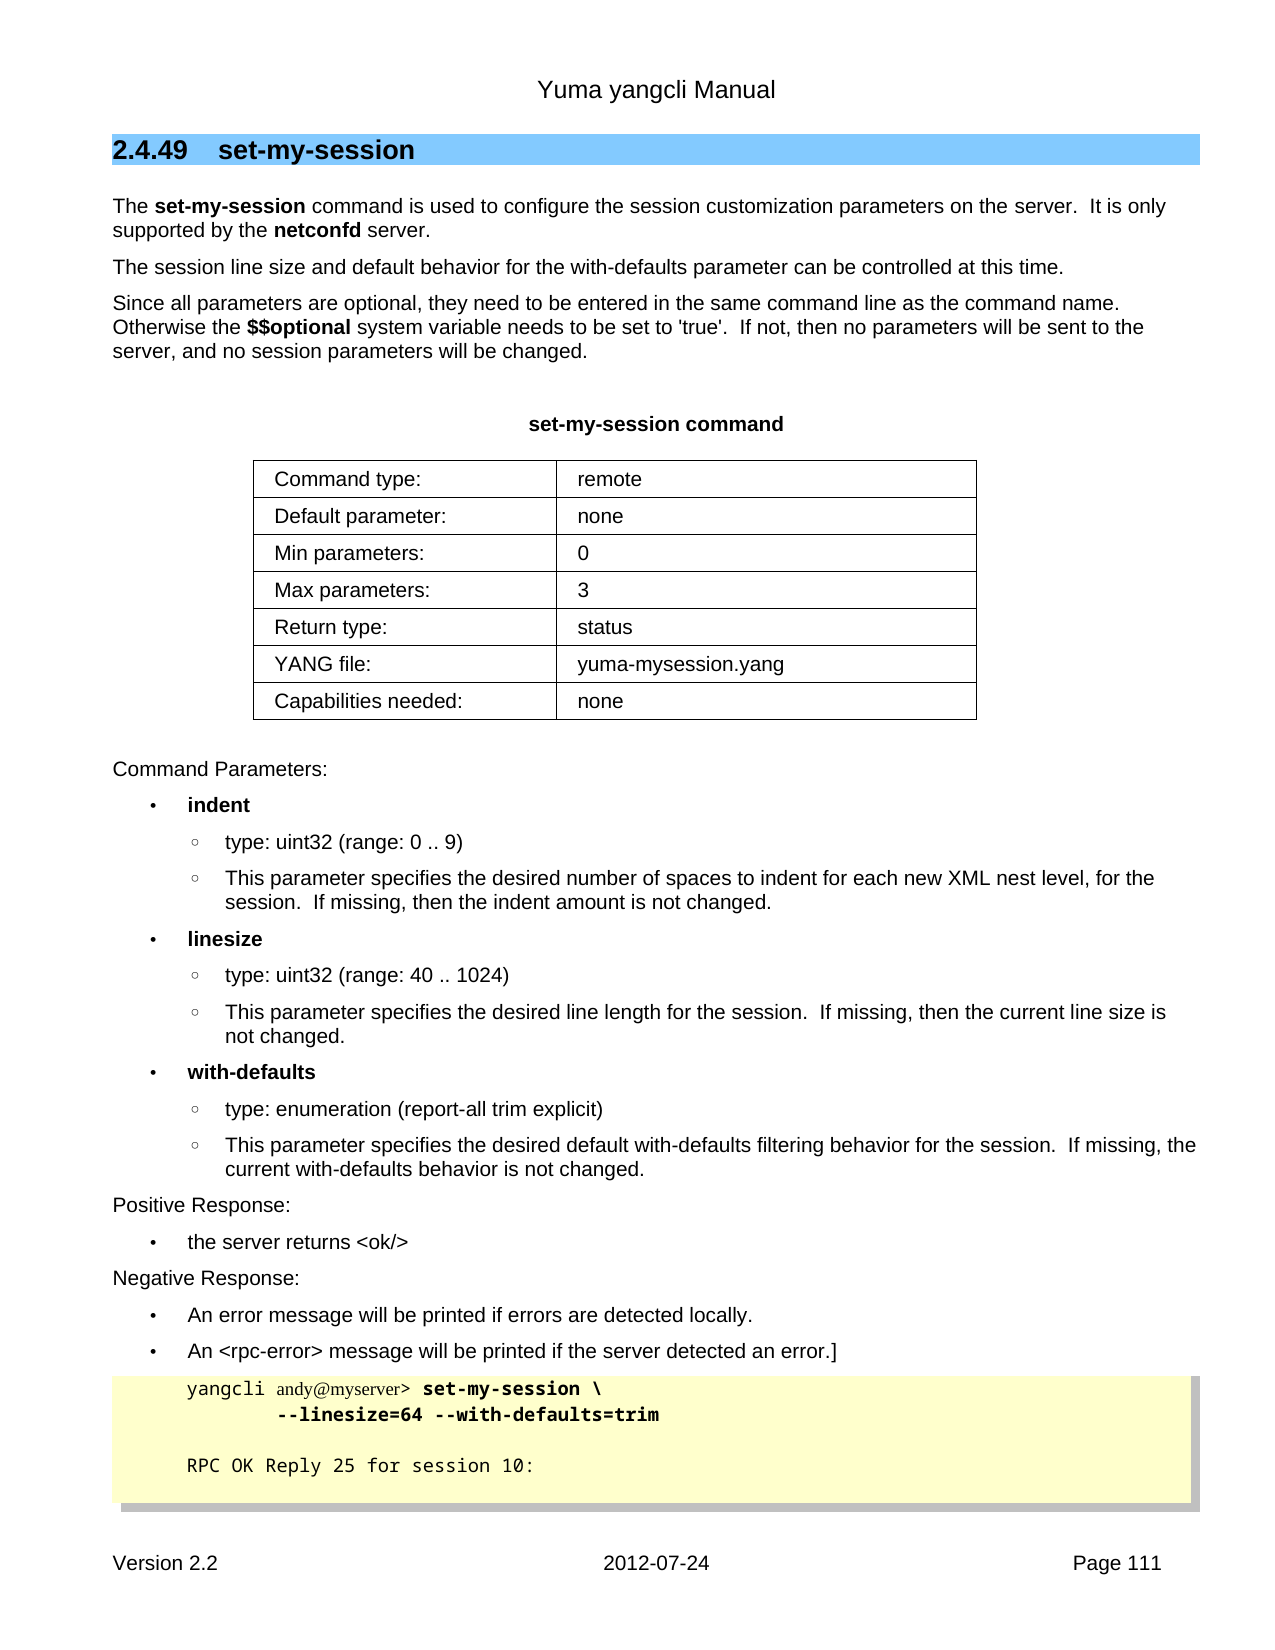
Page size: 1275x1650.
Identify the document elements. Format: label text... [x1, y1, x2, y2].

list with-defaults [150, 1060, 1200, 1084]
table_cell Return type: [254, 609, 556, 645]
list the server returns <ok/> [150, 1230, 1200, 1254]
list linesize [150, 927, 1200, 951]
subtitle set-my-session command [127, 412, 1185, 436]
table_cell 3 [557, 572, 976, 608]
text Positive Response: [112, 1193, 1200, 1217]
text Command Parameters: [112, 757, 1200, 781]
table_header remote [557, 461, 976, 497]
list This parameter specifies the desired line length for the session. If missing, then the current line size is not changed. [187, 999, 1200, 1047]
table_header Command type: [254, 461, 556, 497]
table_cell Max parameters: [254, 572, 556, 608]
text --linesize=64 --with-defaults=trim [112, 1401, 1191, 1427]
table_cell none [557, 683, 976, 719]
table_cell Min parameters: [254, 535, 556, 571]
list indent [150, 793, 1200, 817]
table_cell Capabilities needed: [254, 683, 556, 719]
table_cell none [557, 498, 976, 534]
list type: uint32 (range: 40 .. 1024) [187, 963, 1200, 987]
text The session line size and default behavior for the with-defaults parameter can be controlled at this time. [112, 254, 1200, 278]
list An <rpc-error> message will be printed if the server detected an error.] [150, 1339, 1200, 1363]
text Negative Response: [112, 1266, 1200, 1290]
list An error message will be printed if errors are detected locally. [150, 1303, 1200, 1327]
table_cell 0 [557, 535, 976, 571]
table_cell yuma-mysession.yang [557, 646, 976, 682]
subtitle set-my-session [112, 134, 1200, 165]
list type: enumeration (report-all trim explicit) [187, 1096, 1200, 1120]
table_cell YANG file: [254, 646, 556, 682]
list type: uint32 (range: 0 .. 9) [187, 830, 1200, 854]
text yangcli andy@myserver> set-my-session \ [112, 1376, 1191, 1401]
text Since all parameters are optional, they need to be entered in the same command line as the command name. Otherwise the $$optional system variable needs to be set to 'true'. If not, then no parameters will be sent to the server, and no session parameters will be changed. [112, 291, 1200, 363]
table_cell status [557, 609, 976, 645]
list This parameter specifies the desired number of spaces to indent for each new XML nest level, for the session. If missing, then the indent amount is not changed. [187, 866, 1200, 914]
table_cell Default parameter: [254, 498, 556, 534]
list This parameter specifies the desired default with-defaults filtering behavior for the session. If missing, the current with-defaults behavior is not changed. [187, 1133, 1200, 1181]
text RPC OK Reply 25 for session 10: [112, 1452, 1191, 1478]
text The set-my-session command is used to configure the session customization parameters on the server. It is only supported by the netconfd server. [112, 194, 1200, 242]
